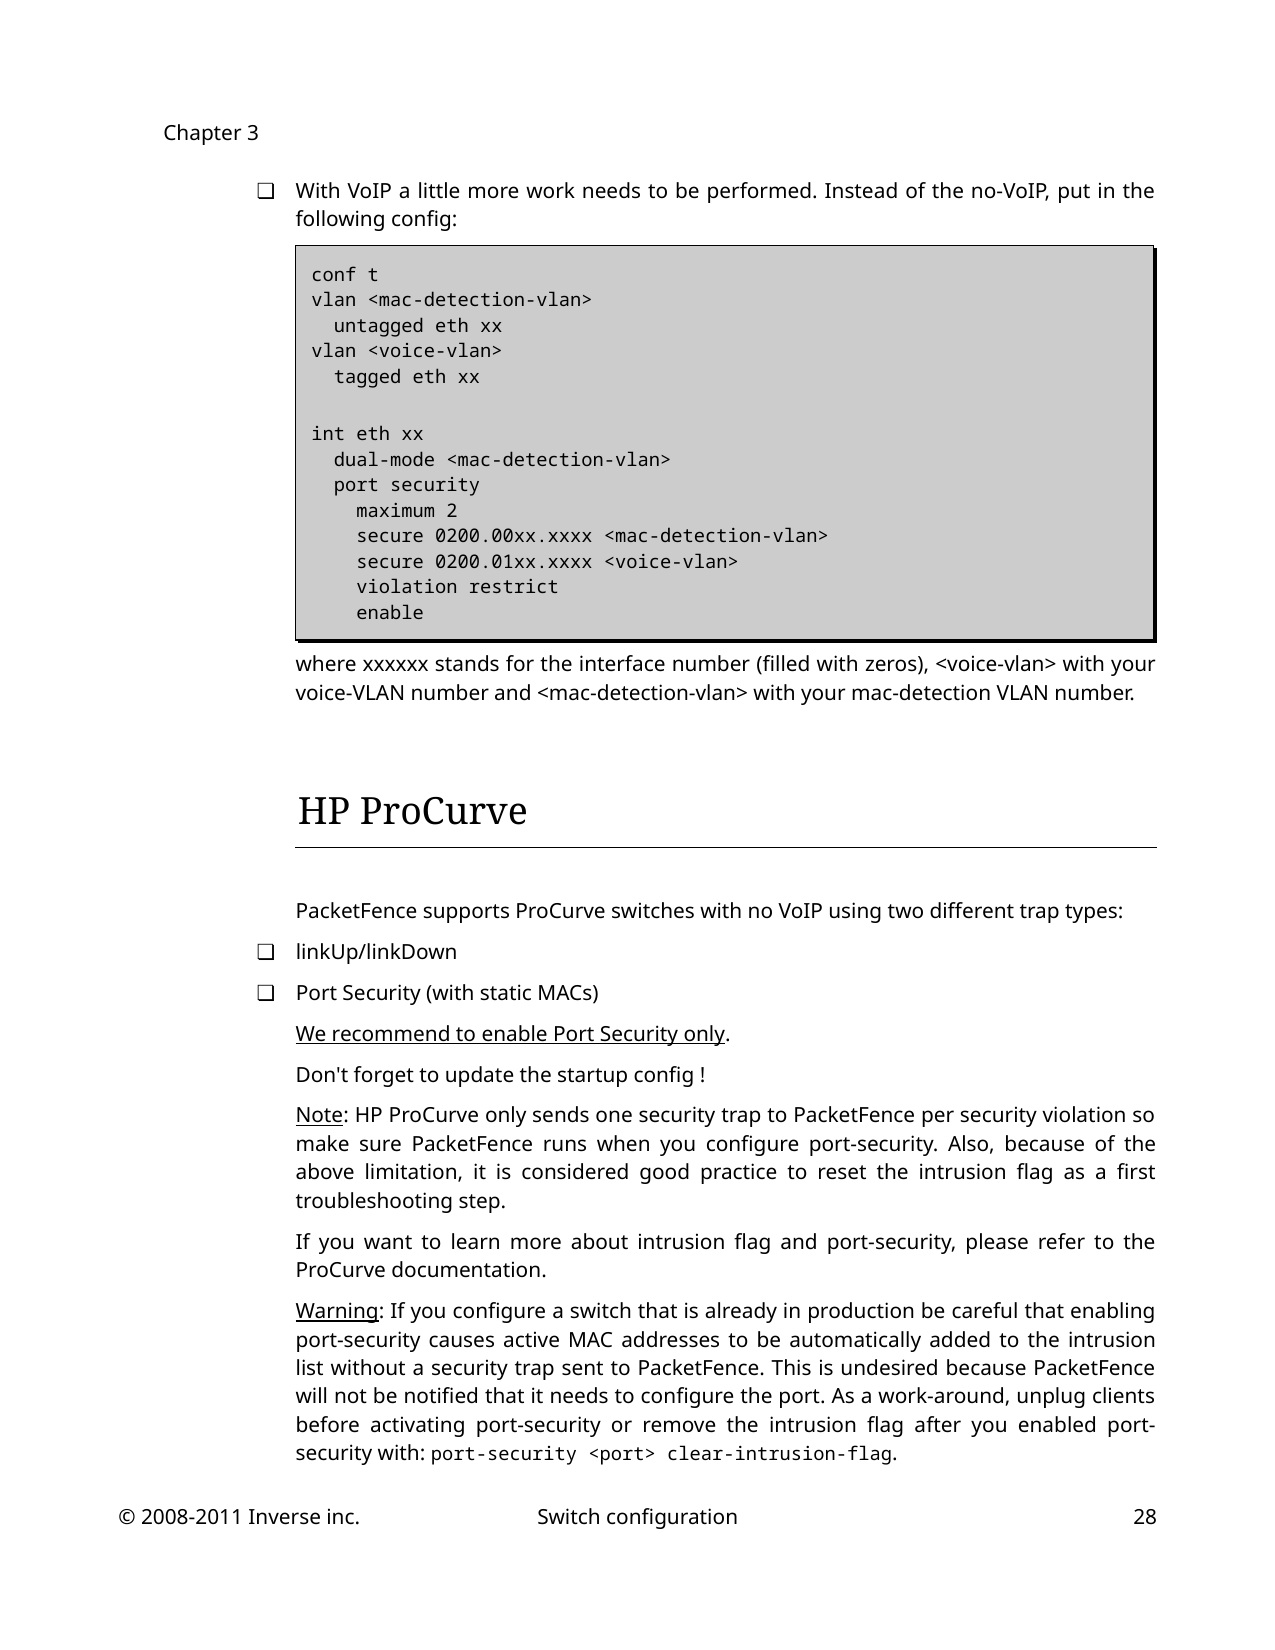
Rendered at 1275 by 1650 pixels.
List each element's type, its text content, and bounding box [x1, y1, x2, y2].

subtitle HP ProCurve [295, 784, 1157, 847]
text If you want to learn more about intrusion flag and port-security, please refer to the ProCurve documentation. [295, 1227, 1157, 1284]
text PacketFence supports ProCurve switches with no VoIP using two different trap types: [295, 896, 1157, 924]
list ❏ linkUp/linkDown [256, 937, 1157, 965]
text We recommend to enable Port Security only. [295, 1019, 1157, 1047]
list ❏ Port Security (with static MACs) [256, 978, 1157, 1006]
text Note: HP ProCurve only sends one security trap to PacketFence per security violation so make sure PacketFence runs when you configure port-security. Also, because of the above limitation, it is considered good practice to reset the intrusion flag as a first troubleshooting step. [295, 1101, 1157, 1214]
text Don't forget to update the startup config ! [295, 1060, 1157, 1088]
text int eth xx dual-mode <mac-detection-vlan> port security maximum 2 secure 0200.00xx.xxxx <mac-detection-vlan> secure 0200.01xx.xxxx <voice-vlan> violation restrict enable [296, 379, 1153, 639]
text where xxxxxx stands for the interface number (filled with zeros), <voice-vlan> with your voice-VLAN number and <mac-detection-vlan> with your mac-detection VLAN number. [295, 649, 1157, 706]
text conf t vlan <mac-detection-vlan> untagged eth xx vlan <voice-vlan> tagged eth xx [296, 246, 1153, 379]
list ❏ With VoIP a little more work needs to be performed. Instead of the no-VoIP, put in the following config: [256, 176, 1157, 233]
text Warning: If you configure a switch that is already in production be careful that enabling port-security causes active MAC addresses to be automatically added to the intrusion list without a security trap sent to PacketFence. This is undesired because PacketFence will not be notified that it needs to configure the port. As a work-around, unplug clients before activating port-security or remove the intrusion flag after you enabled port-security with: port-security <port> clear-intrusion-flag. [295, 1296, 1157, 1467]
